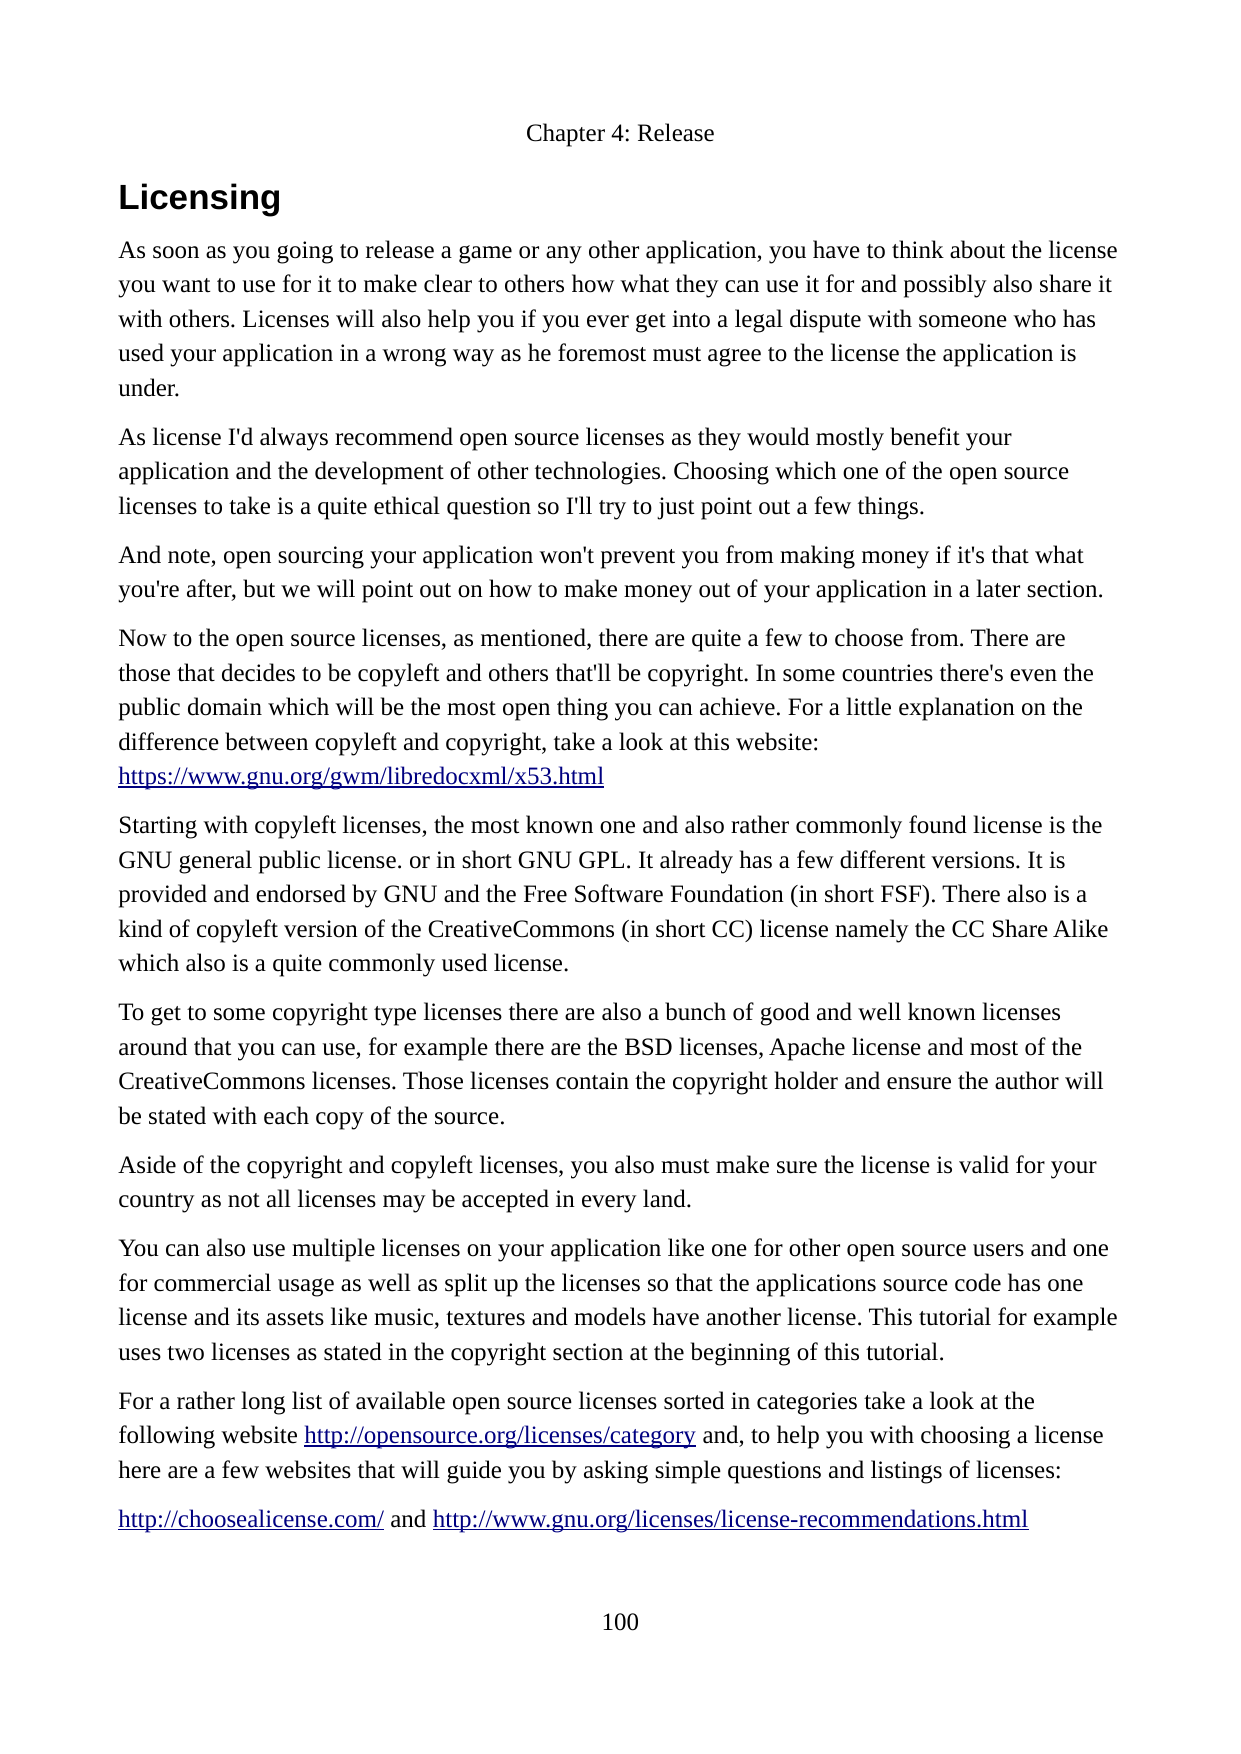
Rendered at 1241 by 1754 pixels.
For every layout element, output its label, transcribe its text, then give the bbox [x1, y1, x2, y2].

text Starting with copyleft licenses, the most known one and also rather commonly found license is the GNU general public license. or in short GNU GPL. It already has a few different versions. It is provided and endorsed by GNU and the Free Software Foundation (in short FSF). There also is a kind of copyleft version of the CreativeCommons (in short CC) license namely the CC Share Alike which also is a quite commonly used license. [118, 810, 1122, 977]
text You can also use multiple licenses on your application like one for other open source users and one for commercial usage as well as split up the licenses so that the applications source code has one license and its assets like music, textures and models have another license. This tutorial for example uses two licenses as stated in the copyright section at the beginning of this tutorial. [118, 1233, 1122, 1366]
text Now to the open source licenses, as mentioned, there are quite a few to choose from. There are those that decides to be copyleft and others that'll be copyright. In some countries there's even the public domain which will be the most open thing you can achieve. For a little explanation on the difference between copyleft and copyright, take a look at this website: https://www.gnu.org/gwm/libredocxml/x53.html [118, 623, 1122, 790]
subtitle Licensing [118, 176, 1122, 217]
text And note, open sourcing your application won't prevent you from making money if it's that what you're after, but we will point out on how to make money out of your application in a later section. [118, 540, 1122, 603]
text To get to some copyright type licenses there are also a bunch of good and well known licenses around that you can use, for example there are the BSD licenses, Apache license and most of the CreativeCommons licenses. Those licenses contain the copyright holder and ensure the author will be stated with each copy of the source. [118, 997, 1122, 1129]
text http://choosealicense.com/ and http://www.gnu.org/licenses/license-recommendations.html [118, 1504, 1122, 1533]
text As license I'd always recommend open source licenses as they would mostly benefit your application and the development of other technologies. Choosing which one of the open source licenses to take is a quite ethical question so I'll try to just point out a few things. [118, 422, 1122, 519]
text For a rather long list of available open source licenses sorted in categories take a look at the following website http://opensource.org/licenses/category and, to help you with choosing a license here are a few websites that will guide you by asking simple questions and listings of licenses: [118, 1386, 1122, 1484]
text As soon as you going to release a game or any other application, you have to think about the license you want to use for it to make clear to others how what they can use it for and possibly also share it with others. Licenses will also help you if you ever get into a legal dispute with someone who has used your application in a wrong way as he foremost must agree to the license the application is under. [118, 235, 1122, 402]
text Aside of the copyright and copyleft licenses, you also must make sure the license is valid for your country as not all licenses may be accepted in every land. [118, 1150, 1122, 1213]
